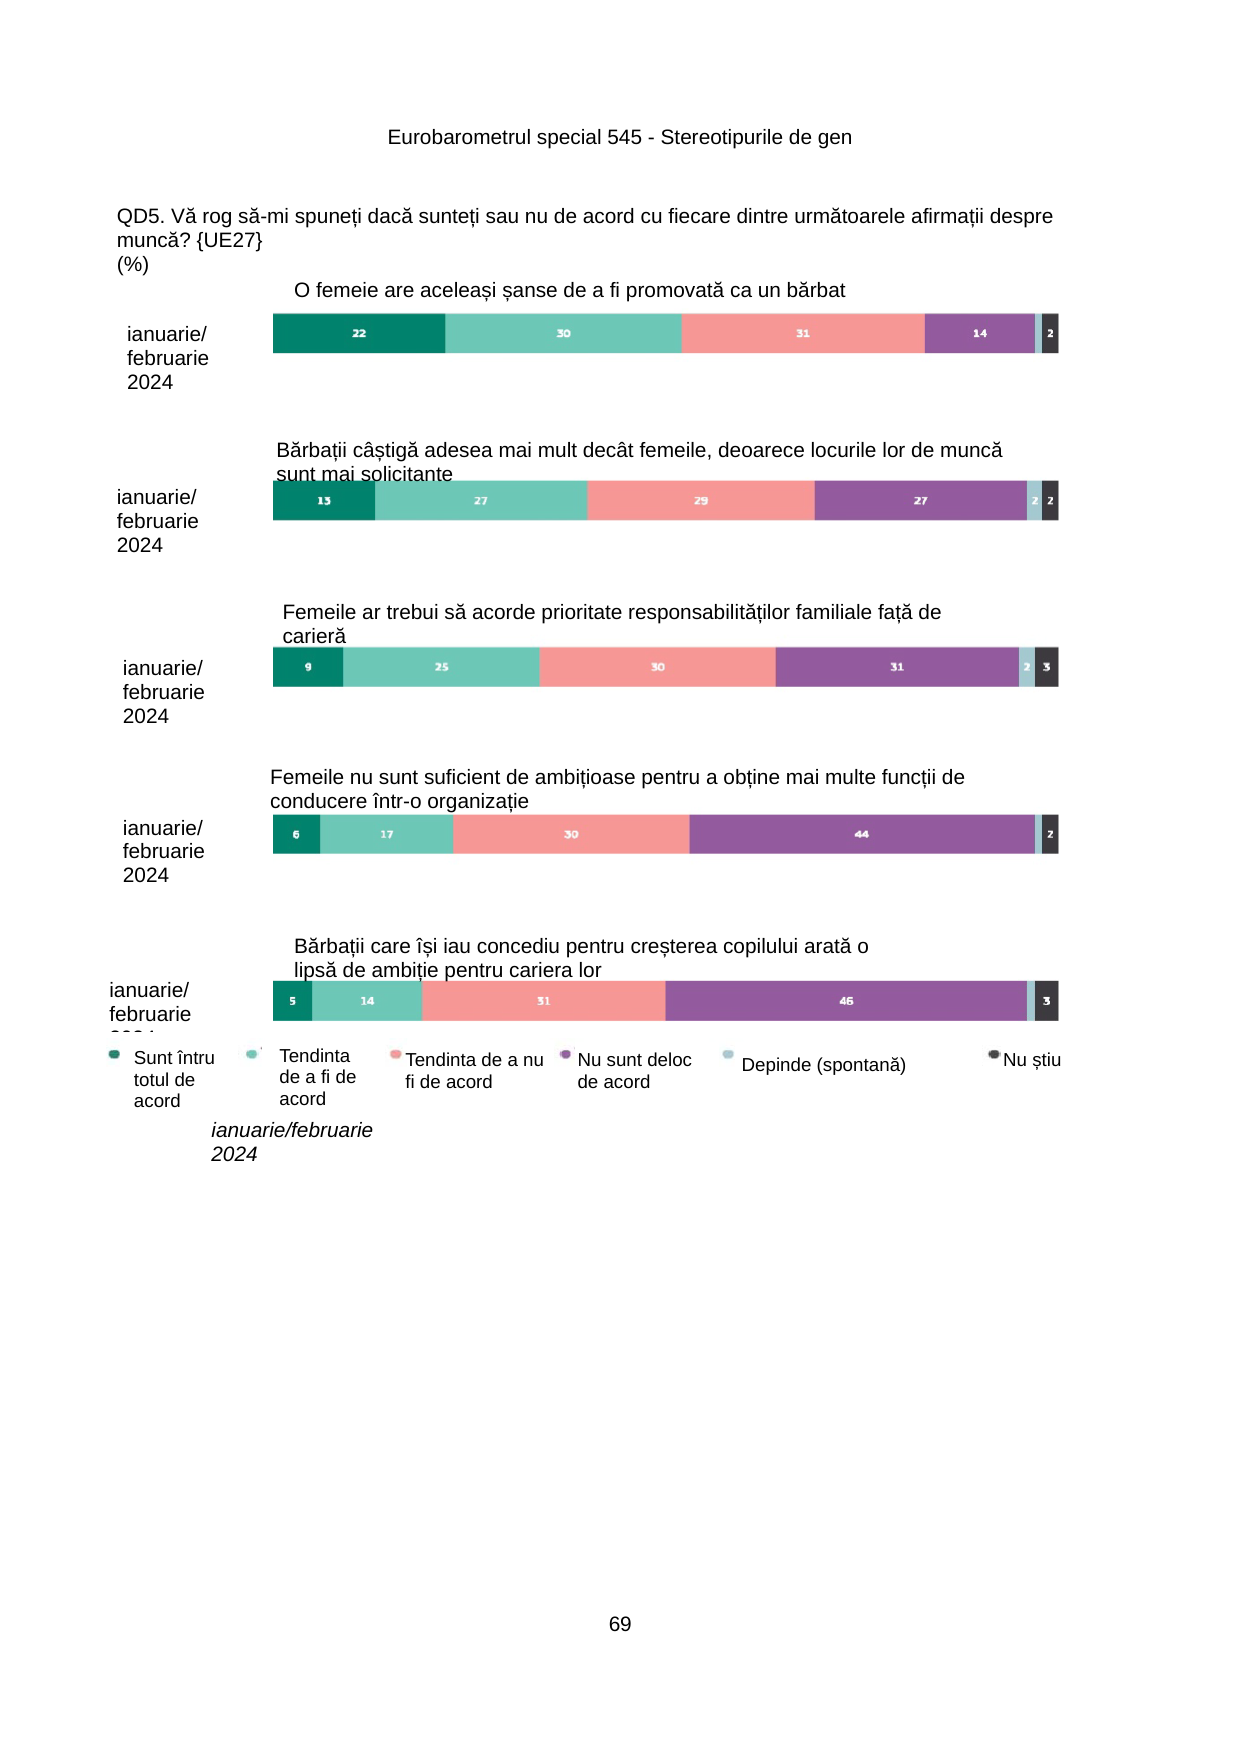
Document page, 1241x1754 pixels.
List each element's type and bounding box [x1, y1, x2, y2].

picture [273, 308, 1059, 1022]
picture [744, 1060, 752, 1069]
picture [102, 1032, 1001, 1069]
